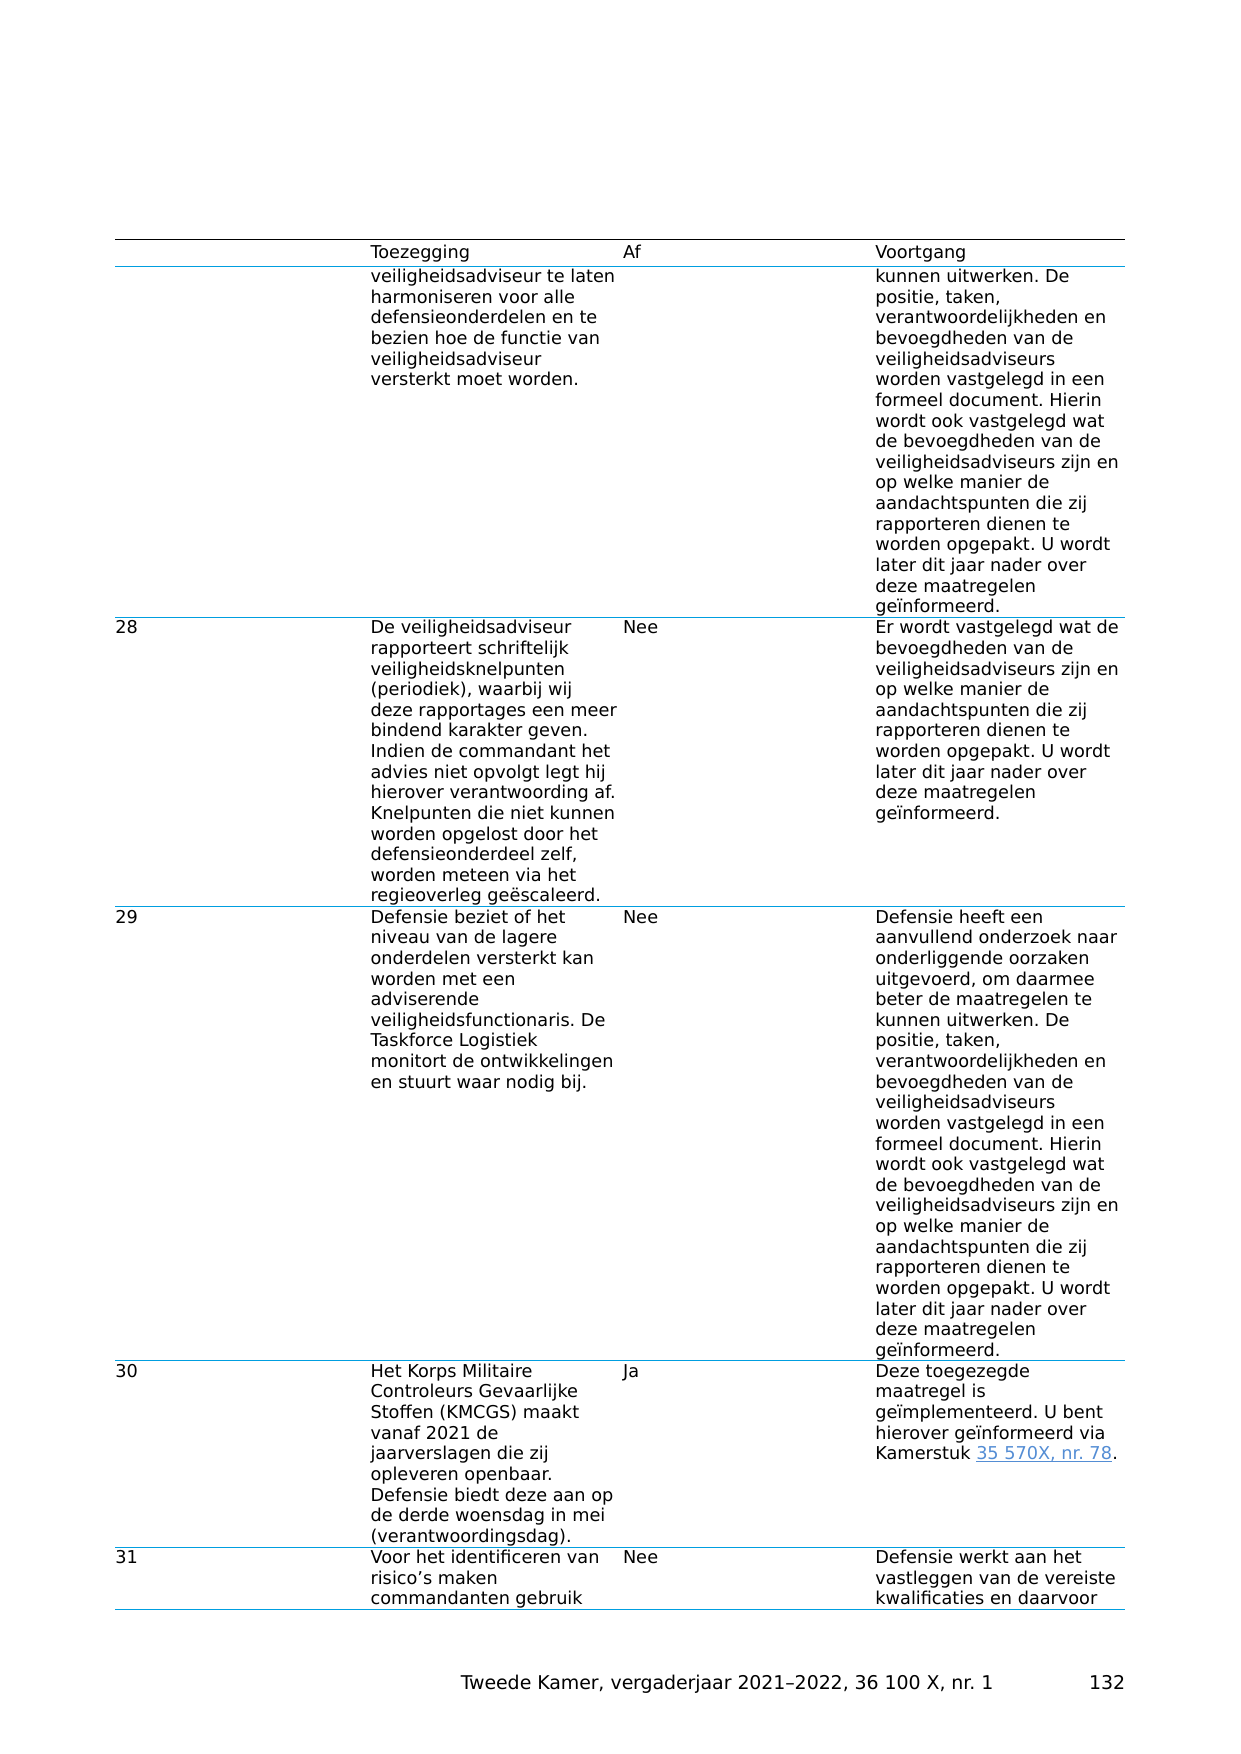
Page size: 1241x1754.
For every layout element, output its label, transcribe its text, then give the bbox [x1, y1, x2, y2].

table_cell [115, 267, 367, 617]
table_cell Toezegging [368, 240, 620, 266]
table_cell [620, 267, 872, 617]
table_cell Defensie werkt aan het vastleggen van de vereiste kwalificaties en daarvoor [872, 1548, 1125, 1609]
table_cell Ja [620, 1361, 872, 1546]
table_cell 29 [115, 907, 367, 1360]
table_cell Er wordt vastgelegd wat de bevoegdheden van de veiligheidsadviseurs zijn en op welke manier de aandachtspunten die zij rapporteren dienen te worden opgepakt. U wordt later dit jaar nader over deze maatregelen geïnformeerd. [872, 618, 1125, 906]
table_cell 28 [115, 618, 367, 906]
table_cell Defensie heeft een aanvullend onderzoek naar onderliggende oorzaken uitgevoerd, om daarmee beter de maatregelen te kunnen uitwerken. De positie, taken, verantwoordelijkheden en bevoegdheden van de veiligheidsadviseurs worden vastgelegd in een formeel document. Hierin wordt ook vastgelegd wat de bevoegdheden van de veiligheidsadviseurs zijn en op welke manier de aandachtspunten die zij rapporteren dienen te worden opgepakt. U wordt later dit jaar nader over deze maatregelen geïnformeerd. [872, 907, 1125, 1360]
table_cell veiligheidsadviseur te laten harmoniseren voor alle defensieonderdelen en te bezien hoe de functie van veiligheidsadviseur versterkt moet worden. [368, 267, 620, 617]
table_cell Deze toegezegde maatregel is geïmplementeerd. U bent hierover geïnformeerd via Kamerstuk 35 570X, nr. 78. [872, 1361, 1125, 1546]
table_cell 30 [115, 1361, 367, 1546]
table_header Tabel 49 Opvolging toegezegde maatregelen naar aanleiding van aanbevelingen Onderzoeksraad voor Veiligheid (OvV) en Inspectie Veiligheid Defensie (IVD) [115, 191, 1125, 239]
table_cell kunnen uitwerken. De positie, taken, verantwoordelijkheden en bevoegdheden van de veiligheidsadviseurs worden vastgelegd in een formeel document. Hierin wordt ook vastgelegd wat de bevoegdheden van de veiligheidsadviseurs zijn en op welke manier de aandachtspunten die zij rapporteren dienen te worden opgepakt. U wordt later dit jaar nader over deze maatregelen geïnformeerd. [872, 267, 1125, 617]
table_cell Nee [620, 618, 872, 906]
table_cell Af [620, 240, 872, 266]
table_cell Defensie beziet of het niveau van de lagere onderdelen versterkt kan worden met een adviserende veiligheidsfunctionaris. De Taskforce Logistiek monitort de ontwikkelingen en stuurt waar nodig bij. [368, 907, 620, 1360]
table_cell Voor het identificeren van risico’s maken commandanten gebruik [368, 1548, 620, 1609]
table_cell Nee [620, 907, 872, 1360]
table_cell Voortgang [872, 240, 1125, 266]
table_cell Nee [620, 1548, 872, 1609]
table_cell Het Korps Militaire Controleurs Gevaarlijke Stoffen (KMCGS) maakt vanaf 2021 de jaarverslagen die zij opleveren openbaar. Defensie biedt deze aan op de derde woensdag in mei (verantwoordingsdag). [368, 1361, 620, 1546]
table_cell 31 [115, 1548, 367, 1609]
table_cell [115, 240, 367, 266]
table_cell De veiligheidsadviseur rapporteert schriftelijk veiligheidsknelpunten (periodiek), waarbij wij deze rapportages een meer bindend karakter geven. Indien de commandant het advies niet opvolgt legt hij hierover verantwoording af. Knelpunten die niet kunnen worden opgelost door het defensieonderdeel zelf, worden meteen via het regieoverleg geëscaleerd. [368, 618, 620, 906]
